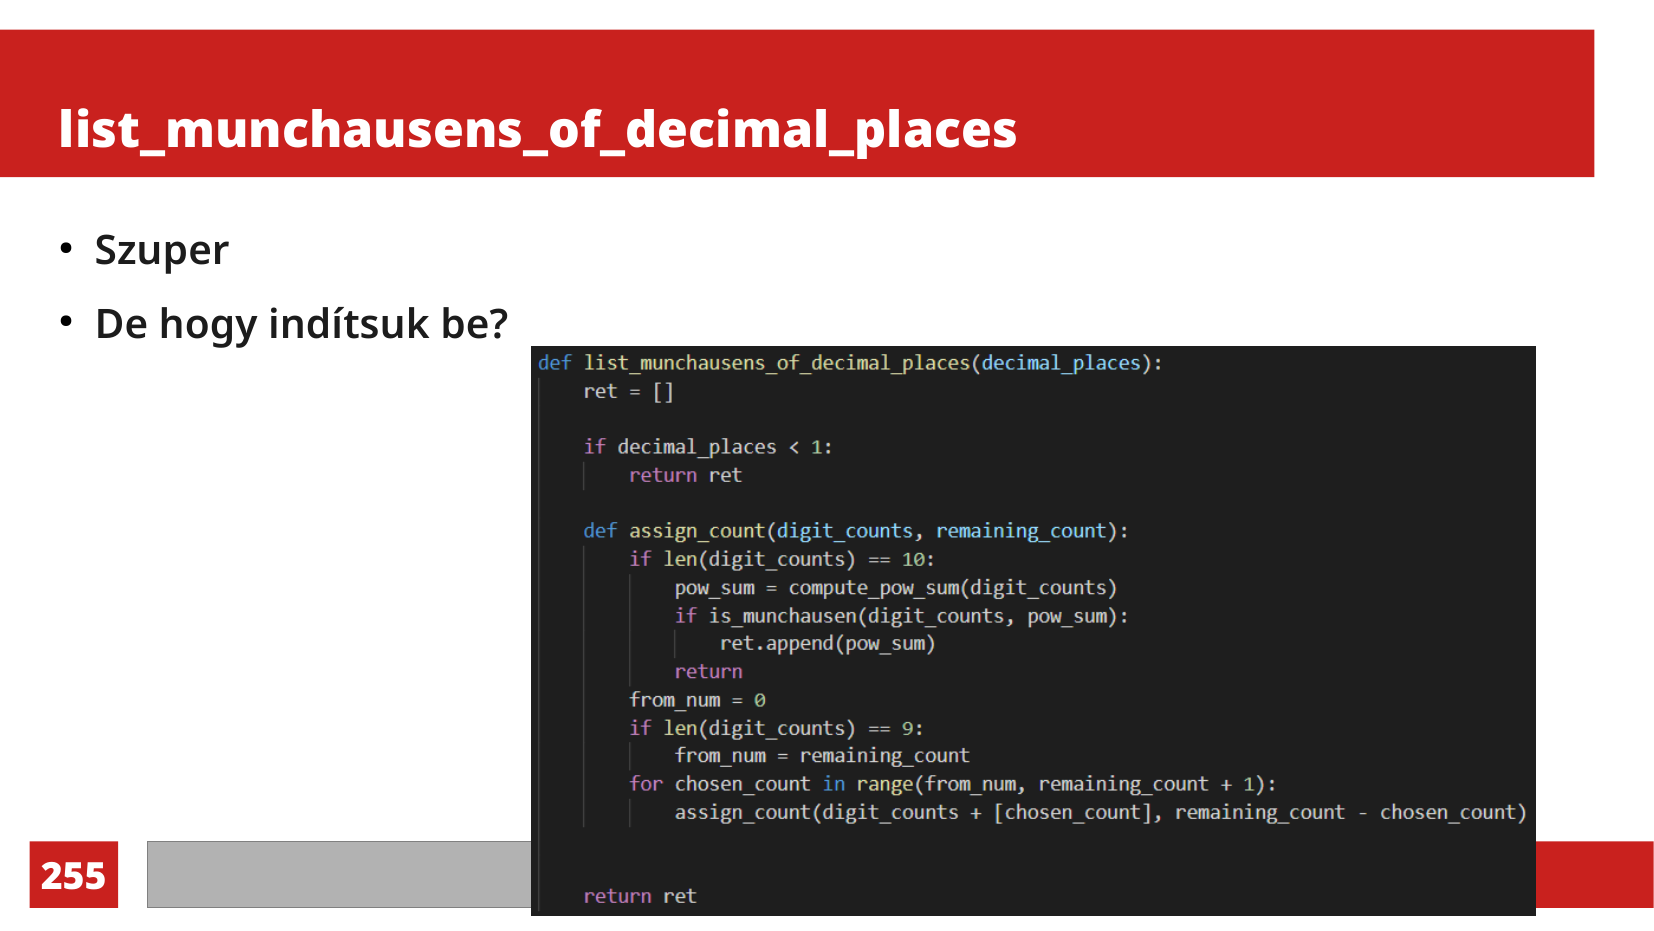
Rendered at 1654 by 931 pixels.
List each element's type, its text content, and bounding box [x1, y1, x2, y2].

picture [531, 346, 1536, 916]
list Szuper De hogy indítsuk be? [59, 221, 1565, 739]
title list_munchausens_of_decimal_places [59, 44, 1595, 163]
